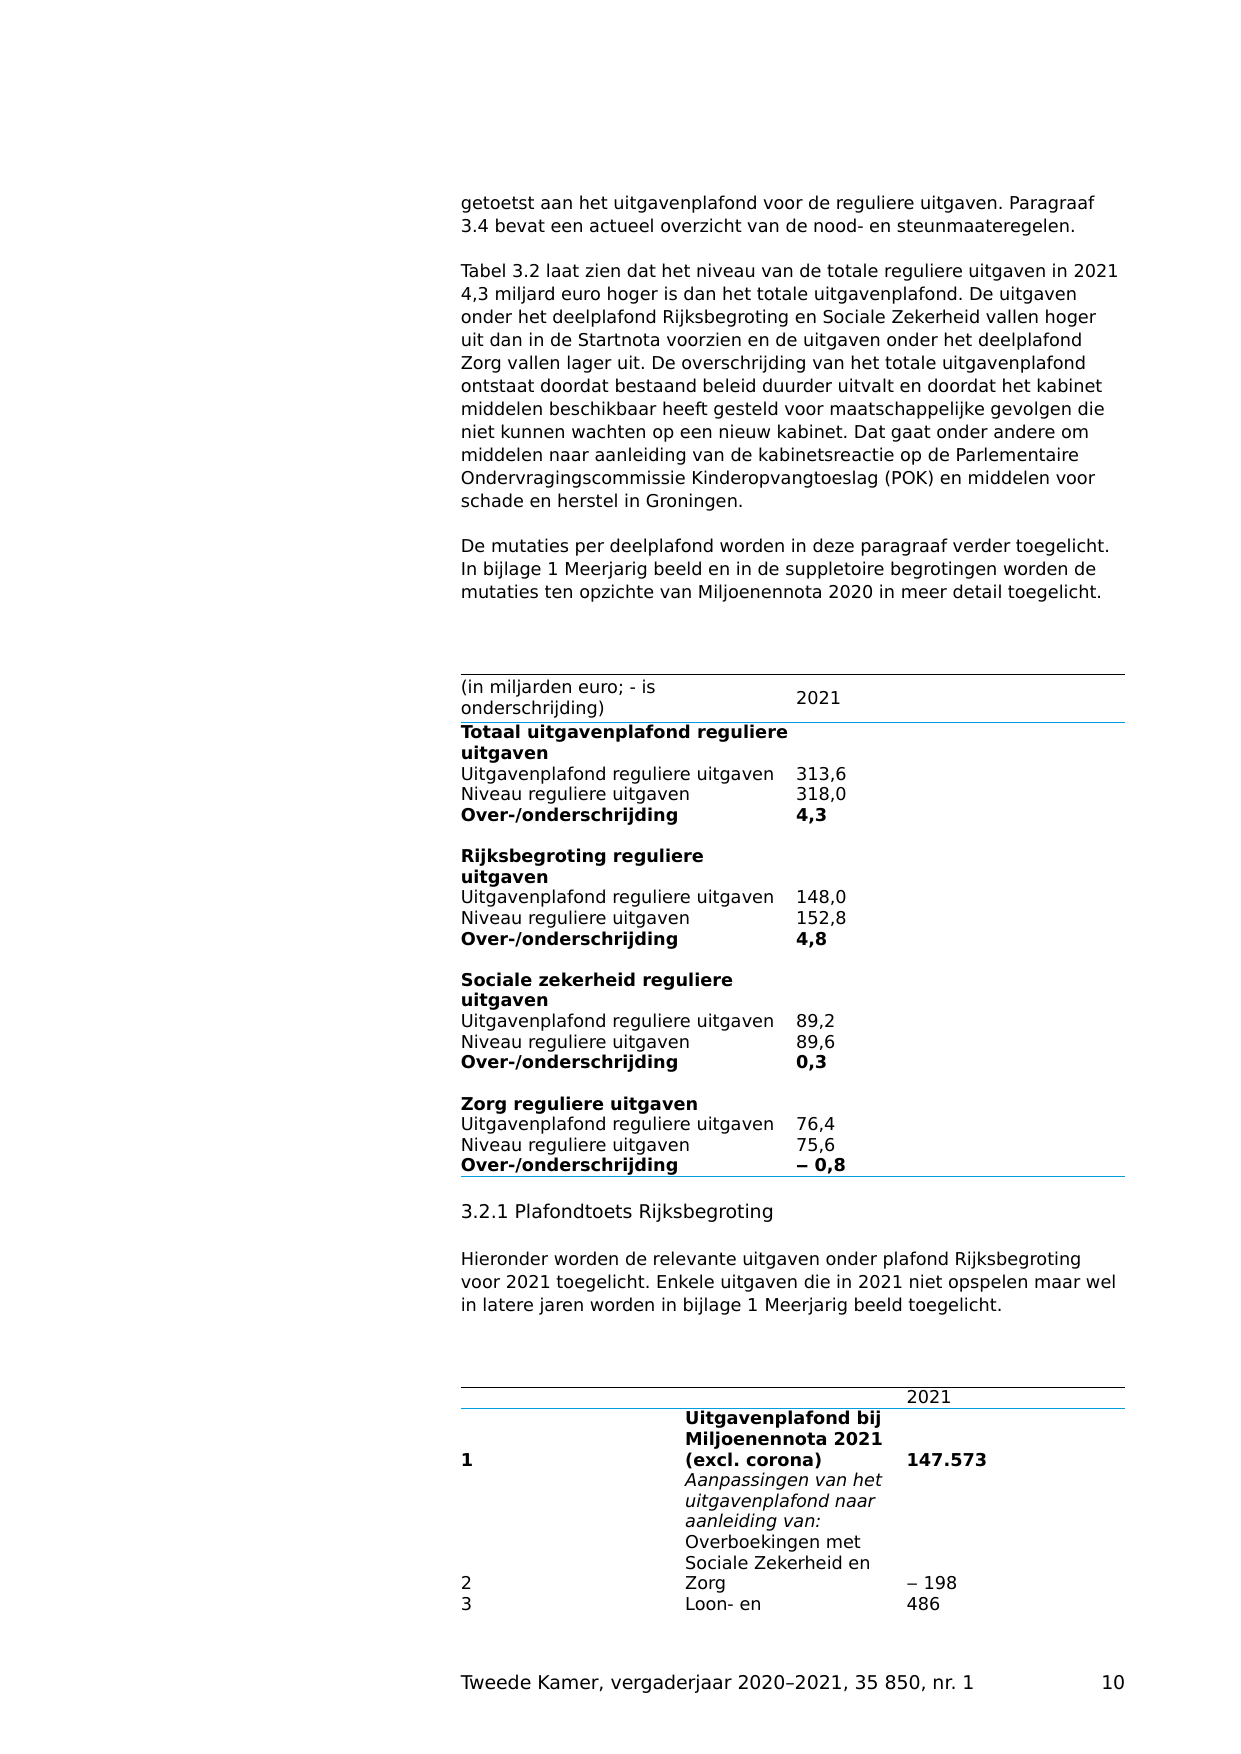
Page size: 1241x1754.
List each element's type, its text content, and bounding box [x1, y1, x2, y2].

table_cell 0,3 [793, 1052, 1125, 1073]
table_cell 4,8 [793, 929, 1125, 949]
table_cell (in miljarden euro; - is onderschrijding) [461, 675, 793, 722]
table_cell [461, 1388, 682, 1408]
table_cell Over-/onderschrijding [461, 1155, 793, 1176]
table_cell Niveau reguliere uitgaven [461, 1135, 793, 1155]
table_cell Uitgavenplafond reguliere uitgaven [461, 1114, 793, 1135]
table_cell Niveau reguliere uitgaven [461, 784, 793, 805]
text Hieronder worden de relevante uitgaven onder plafond Rijksbegroting voor 2021 toegelicht. Enkele uitgaven die in 2021 niet opspelen maar wel in latere jaren worden in bijlage 1 Meerjarig beeld toegelicht. [461, 1247, 1125, 1316]
table_cell [461, 1470, 682, 1532]
table_header Tabel 3.2.1 Ontwikkeling reguliere uitgaven plafond Rijksbegroting (in miljoenen euro; - is onderschrijding) [461, 1339, 1125, 1387]
text getoetst aan het uitgavenplafond voor de reguliere uitgaven. Paragraaf 3.4 bevat een actueel overzicht van de nood- en steunmaateregelen. [461, 191, 1125, 237]
table_cell [682, 1388, 903, 1408]
table_cell Loon- en [682, 1594, 903, 1614]
table_cell Over-/onderschrijding [461, 1052, 793, 1073]
table_cell Totaal uitgavenplafond reguliere uitgaven [461, 723, 793, 763]
table_cell ‒ 198 [904, 1532, 1125, 1594]
table_cell [793, 949, 1125, 970]
table_cell Over-/onderschrijding [461, 929, 793, 949]
table_cell Niveau reguliere uitgaven [461, 908, 793, 928]
table_cell 4,3 [793, 805, 1125, 825]
table_cell [793, 723, 1125, 763]
table_cell 2 [461, 1532, 682, 1594]
table_cell [793, 970, 1125, 1011]
table_cell Uitgavenplafond bij Miljoenennota 2021 (excl. corona) [682, 1409, 903, 1470]
text De mutaties per deelplafond worden in deze paragraaf verder toegelicht. In bijlage 1 Meerjarig beeld en in de suppletoire begrotingen worden de mutaties ten opzichte van Miljoenennota 2020 in meer detail toegelicht. [461, 534, 1125, 603]
table_cell 2021 [904, 1388, 1125, 1408]
table_cell [793, 1094, 1125, 1114]
table_cell Overboekingen met Sociale Zekerheid en Zorg [682, 1532, 903, 1594]
table_cell 318,0 [793, 784, 1125, 805]
table_cell Niveau reguliere uitgaven [461, 1032, 793, 1052]
table_cell [793, 825, 1125, 846]
table_cell [461, 949, 793, 970]
table_cell Uitgavenplafond reguliere uitgaven [461, 1011, 793, 1032]
table_cell [461, 1073, 793, 1093]
table_cell 89,6 [793, 1032, 1125, 1052]
table_cell [461, 825, 793, 846]
table_cell 2021 [793, 675, 1125, 722]
table_cell 148,0 [793, 887, 1125, 908]
table_cell ‒ 0,8 [793, 1155, 1125, 1176]
table_cell Rijksbegroting reguliere uitgaven [461, 846, 793, 887]
table_cell 1 [461, 1409, 682, 1470]
table_cell Uitgavenplafond reguliere uitgaven [461, 764, 793, 784]
table_cell 147.573 [904, 1409, 1125, 1470]
title 3.2.1 Plafondtoets Rijksbegroting [461, 1201, 1125, 1223]
table_cell [793, 1073, 1125, 1093]
table_cell 152,8 [793, 908, 1125, 928]
table_cell Aanpassingen van het uitgavenplafond naar aanleiding van: [682, 1470, 903, 1532]
table_header Tabel 3.2 Plafondtoets Voorjaarsnota 2021 (in miljarden euro; - is onderschrijding) [461, 626, 1125, 674]
table_cell 89,2 [793, 1011, 1125, 1032]
table_cell 75,6 [793, 1135, 1125, 1155]
table_cell 3 [461, 1594, 682, 1614]
table_cell Zorg reguliere uitgaven [461, 1094, 793, 1114]
text Tabel 3.2 laat zien dat het niveau van de totale reguliere uitgaven in 2021 4,3 miljard euro hoger is dan het totale uitgavenplafond. De uitgaven onder het deelplafond Rijksbegroting en Sociale Zekerheid vallen hoger uit dan in de Startnota voorzien en de uitgaven onder het deelplafond Zorg vallen lager uit. De overschrijding van het totale uitgavenplafond ontstaat doordat bestaand beleid duurder uitvalt en doordat het kabinet middelen beschikbaar heeft gesteld voor maatschappelijke gevolgen die niet kunnen wachten op een nieuw kabinet. Dat gaat onder andere om middelen naar aanleiding van de kabinetsreactie op de Parlementaire Ondervragingscommissie Kinderopvangtoeslag (POK) en middelen voor schade en herstel in Groningen. [461, 259, 1125, 512]
table_cell Over-/onderschrijding [461, 805, 793, 825]
table_cell 313,6 [793, 764, 1125, 784]
table_cell 486 [904, 1594, 1125, 1614]
table_cell Uitgavenplafond reguliere uitgaven [461, 887, 793, 908]
table_cell [793, 846, 1125, 887]
table_cell [904, 1470, 1125, 1532]
table_cell Sociale zekerheid reguliere uitgaven [461, 970, 793, 1011]
table_cell 76,4 [793, 1114, 1125, 1135]
